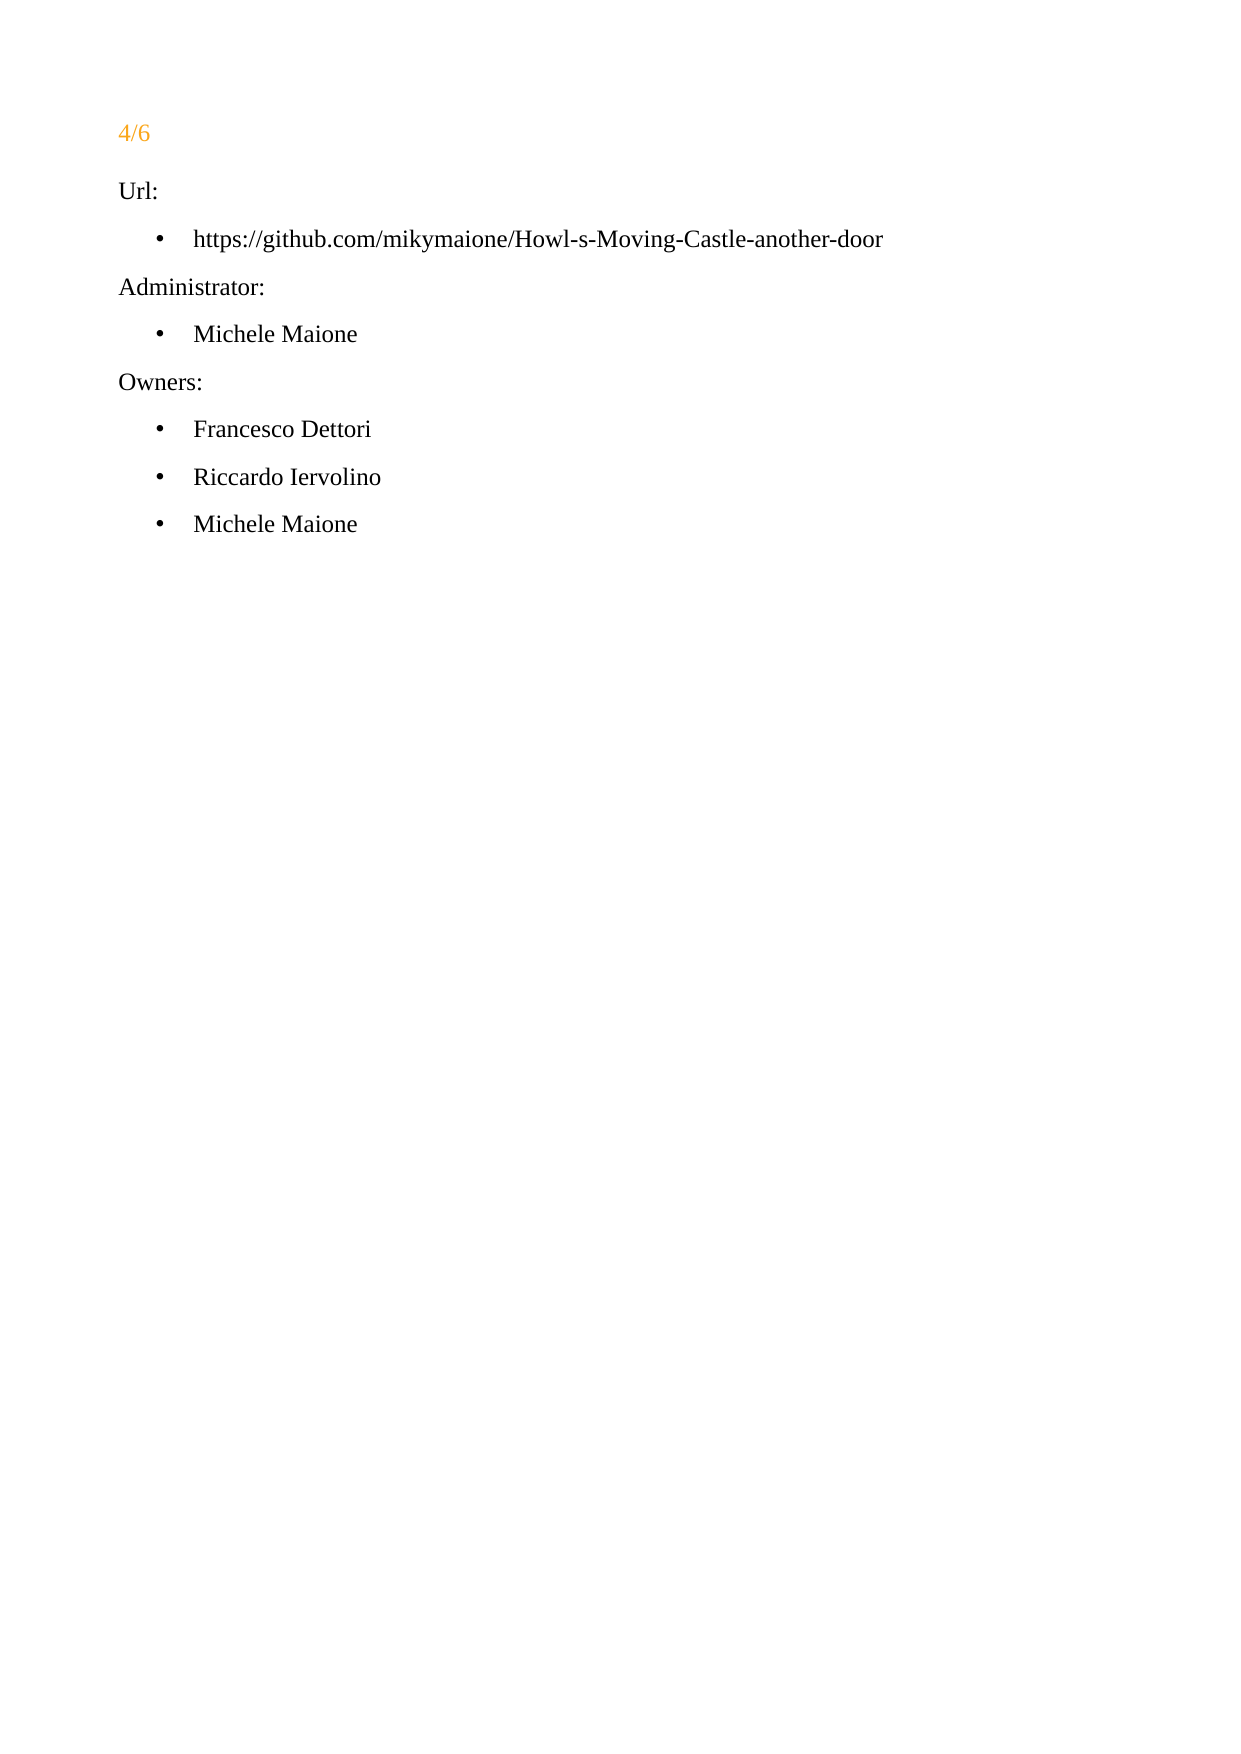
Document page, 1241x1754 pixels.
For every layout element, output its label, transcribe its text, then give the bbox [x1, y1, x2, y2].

list Francesco Dettori [156, 414, 1122, 443]
text Url: [118, 176, 1122, 205]
text Owners: [118, 367, 1122, 396]
list https://github.com/mikymaione/Howl-s-Moving-Castle-another-door [156, 224, 1122, 253]
list Michele Maione [156, 319, 1122, 348]
list Michele Maione [156, 509, 1122, 538]
list Riccardo Iervolino [156, 462, 1122, 491]
text Administrator: [118, 272, 1122, 300]
